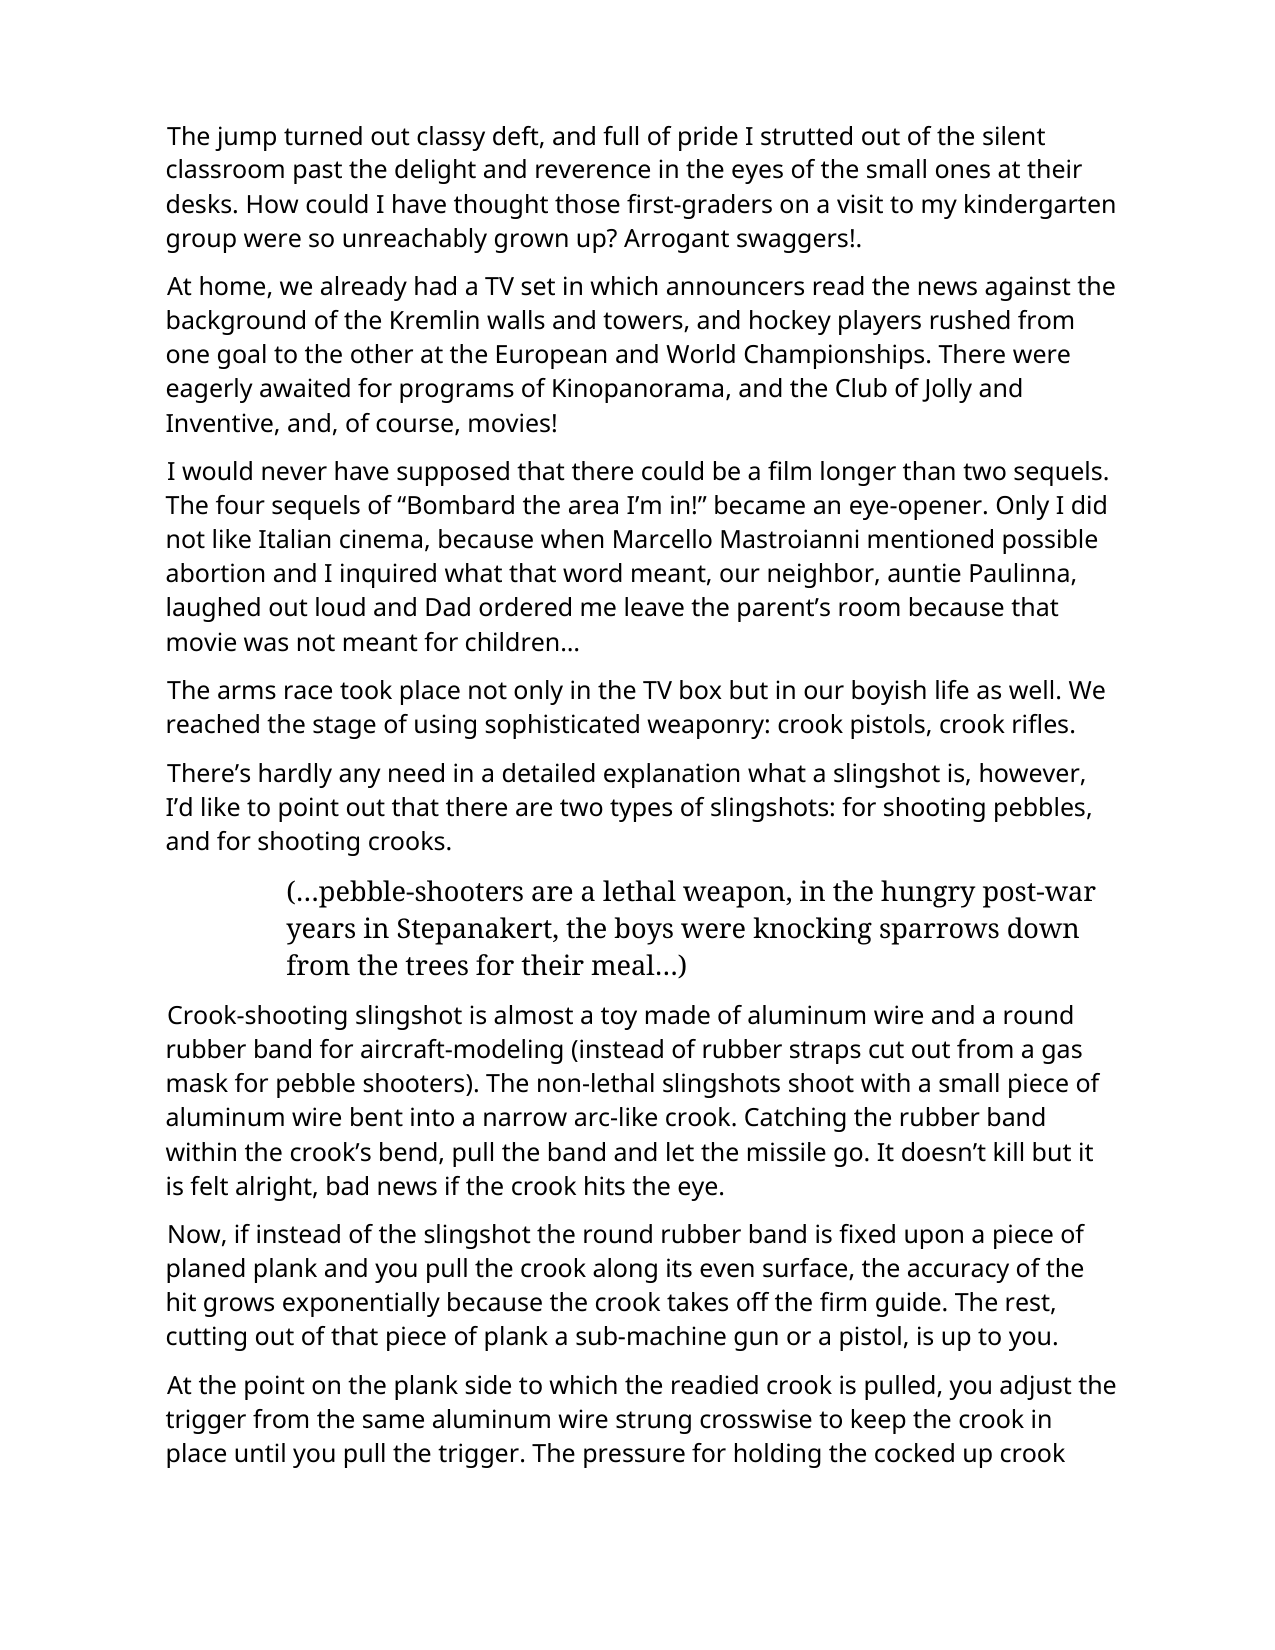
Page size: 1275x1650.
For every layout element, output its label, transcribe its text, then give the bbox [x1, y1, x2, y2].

list (…pebble-shooters are a lethal weapon, in the hungry post-war years in Stepanakert, the boys were knocking sparrows down from the trees for their meal…) [286, 872, 1118, 983]
text Crook-shooting slingshot is almost a toy made of aluminum wire and a round rubber band for aircraft-modeling (instead of rubber straps cut out from a gas mask for pebble shooters). The non-lethal slingshots shoot with a small piece of aluminum wire bent into a narrow arc-like crook. Catching the rubber band within the crook’s bend, pull the band and let the missile go. It doesn’t kill but it is felt alright, bad news if the crook hits the eye. [165, 998, 1118, 1202]
text At the point on the plank side to which the readied crook is pulled, you adjust the trigger from the same aluminum wire strung crosswise to keep the crook in place until you pull the trigger. The pressure for holding the cocked up crook [165, 1368, 1118, 1470]
text I would never have supposed that there could be a film longer than two sequels. The four sequels of “Bombard the area I’m in!” became an eye-opener. Only I did not like Italian cinema, because when Marcello Mastroianni mentioned possible abortion and I inquired what that word meant, our neighbor, auntie Paulinna, laughed out loud and Dad ordered me leave the parent’s room because that movie was not meant for children… [165, 454, 1118, 658]
text The jump turned out classy deft, and full of pride I strutted out of the silent classroom past the delight and reverence in the eyes of the small ones at their desks. How could I have thought those first-graders on a visit to my kindergarten group were so unreachably grown up? Arrogant swaggers!. [165, 118, 1118, 254]
text There’s hardly any need in a detailed explanation what a slingshot is, however, I’d like to point out that there are two types of slingshots: for shooting pebbles, and for shooting crooks. [165, 756, 1118, 858]
text Now, if instead of the slingshot the round rubber band is fixed upon a piece of planed plank and you pull the crook along its even surface, the accuracy of the hit grows exponentially because the crook takes off the firm guide. The rest, cutting out of that piece of plank a sub-machine gun or a pistol, is up to you. [165, 1217, 1118, 1353]
text The arms race took place not only in the TV box but in our boyish life as well. We reached the stage of using sophisticated weaponry: crook pistols, crook rifles. [165, 673, 1118, 741]
text At home, we already had a TV set in which announcers read the news against the background of the Kremlin walls and towers, and hockey players rushed from one goal to the other at the European and World Championships. There were eagerly awaited for programs of Kinopanorama, and the Club of Jolly and Inventive, and, of course, movies! [165, 269, 1118, 439]
